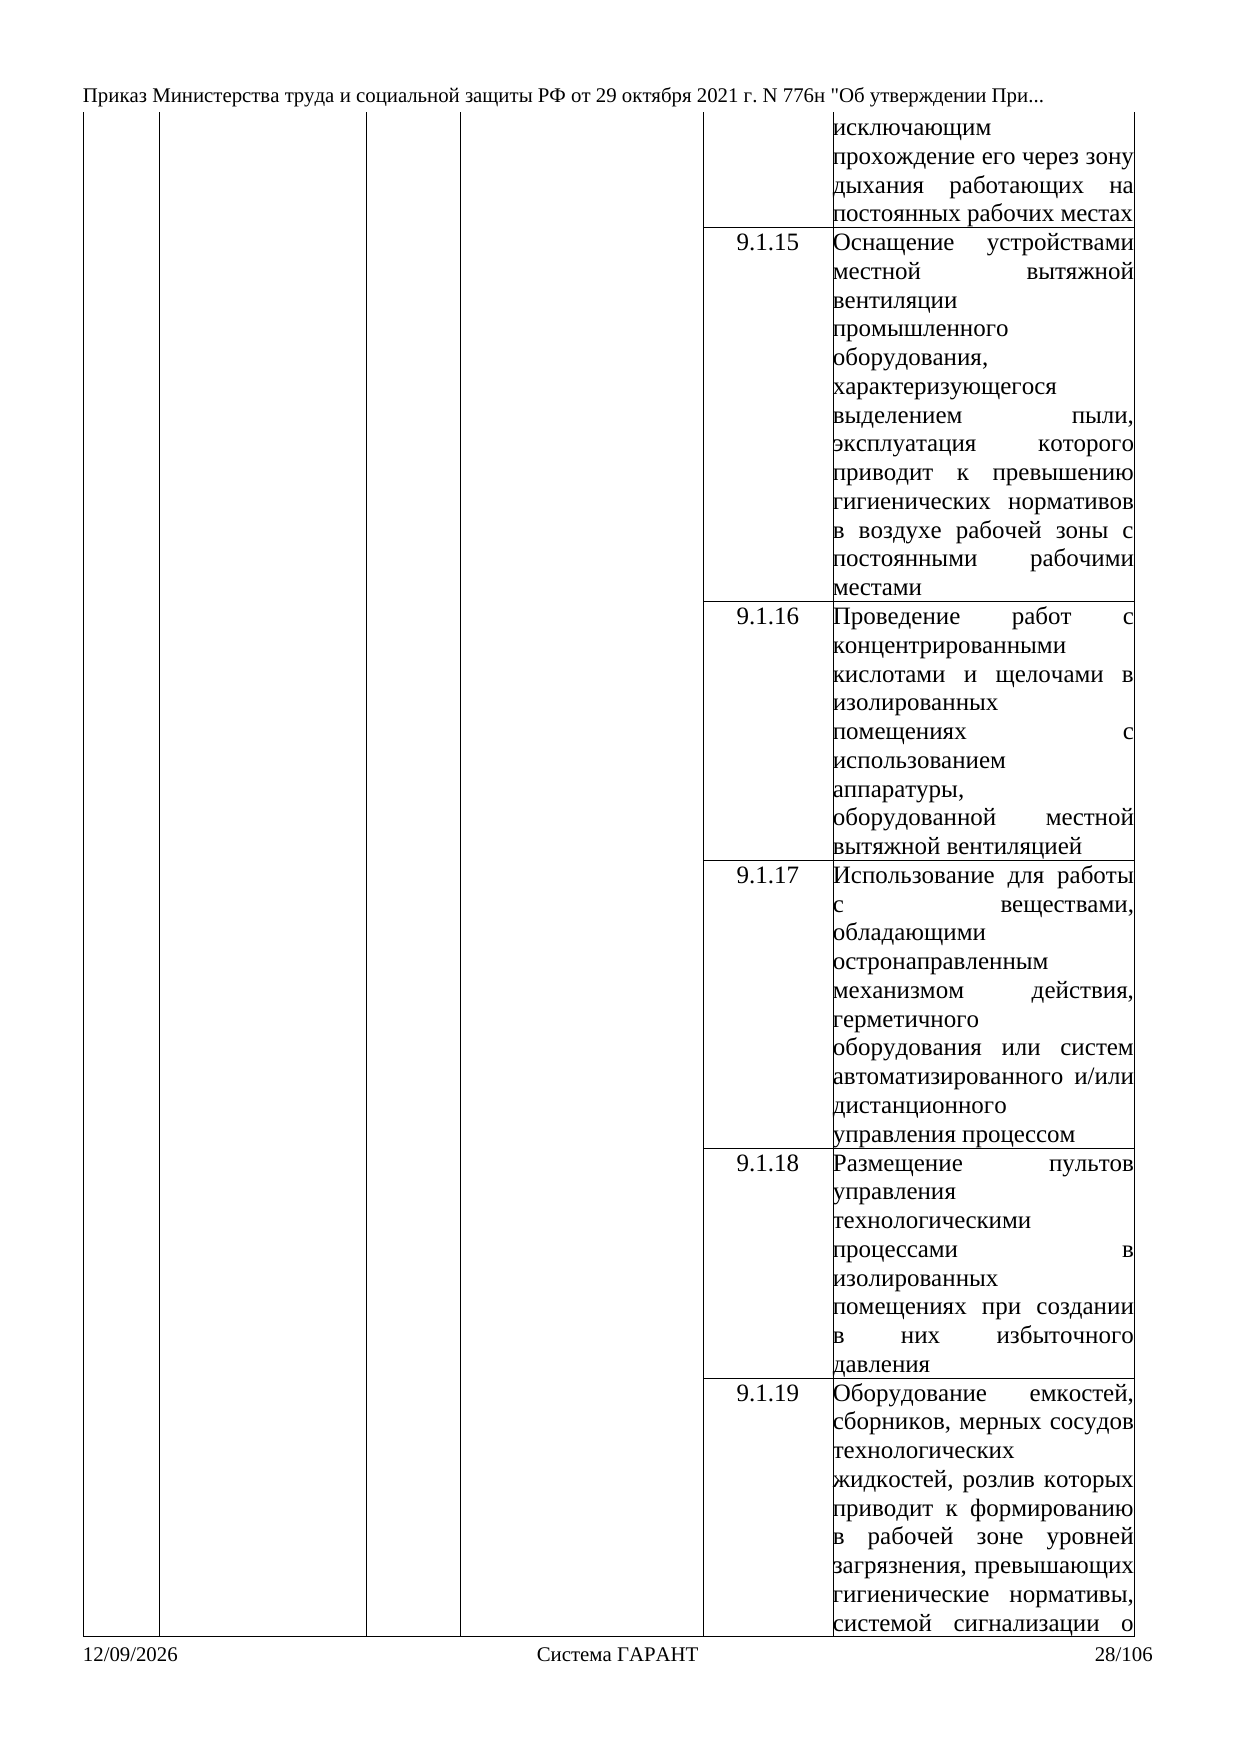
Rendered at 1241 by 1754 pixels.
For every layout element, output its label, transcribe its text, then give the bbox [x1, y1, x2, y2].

table_cell [160, 112, 366, 1636]
table_cell [704, 112, 833, 227]
table_cell 9.1.19 [704, 1379, 833, 1636]
table_cell 9.1.16 [704, 602, 833, 860]
table_cell Оборудование емкостей, сборников, мерных сосудов технологических жидкостей, розлив которых приводит к формированию в рабочей зоне уровней загрязнения, превышающих гигиенические нормативы, системой сигнализации о [834, 1379, 1134, 1636]
table_cell Размещение пультов управления технологическими процессами в изолированных помещениях при создании в них избыточного давления [834, 1149, 1134, 1378]
table_cell Проведение работ с концентрированными кислотами и щелочами в изолированных помещениях с использованием аппаратуры, оборудованной местной вытяжной вентиляцией [834, 602, 1134, 860]
table_cell [367, 112, 460, 1636]
table_cell 9.1.18 [704, 1149, 833, 1378]
table_cell Использование для работы с веществами, обладающими остронаправленным механизмом действия, герметичного оборудования или систем автоматизированного и/или дистанционного управления процессом [834, 861, 1134, 1148]
table_cell 9.1.17 [704, 861, 833, 1148]
table_cell Оснащение устройствами местной вытяжной вентиляции промышленного оборудования, характеризующегося выделением пыли, эксплуатация которого приводит к превышению гигиенических нормативов в воздухе рабочей зоны с постоянными рабочими местами [834, 228, 1134, 601]
table_cell [84, 112, 159, 1636]
table_cell [461, 112, 703, 1636]
table_cell исключающим прохождение его через зону дыхания работающих на постоянных рабочих местах [834, 112, 1134, 227]
table_cell 9.1.15 [704, 228, 833, 601]
